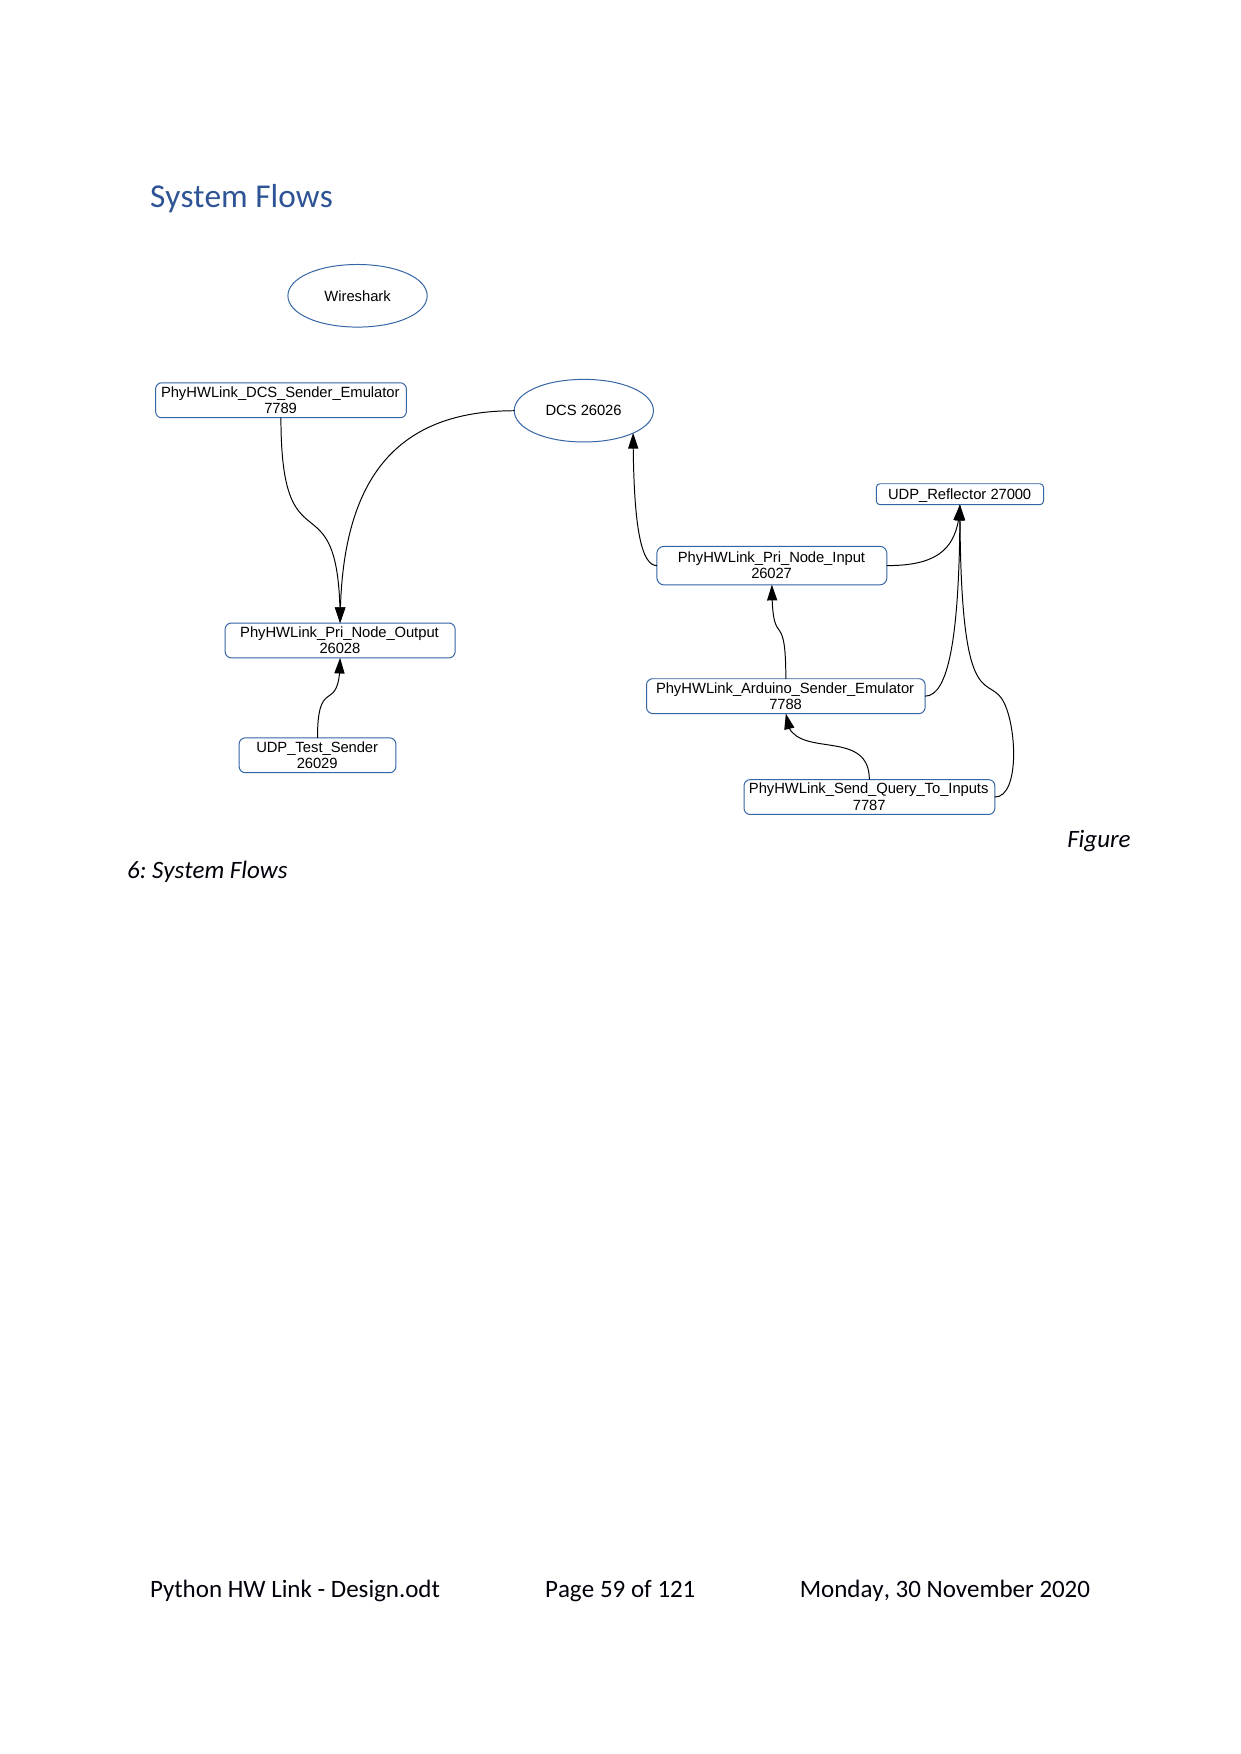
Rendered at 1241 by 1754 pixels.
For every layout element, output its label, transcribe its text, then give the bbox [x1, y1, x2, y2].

subtitle System Flows [150, 175, 1090, 216]
text Figure 6: System Flows [127, 239, 1132, 884]
